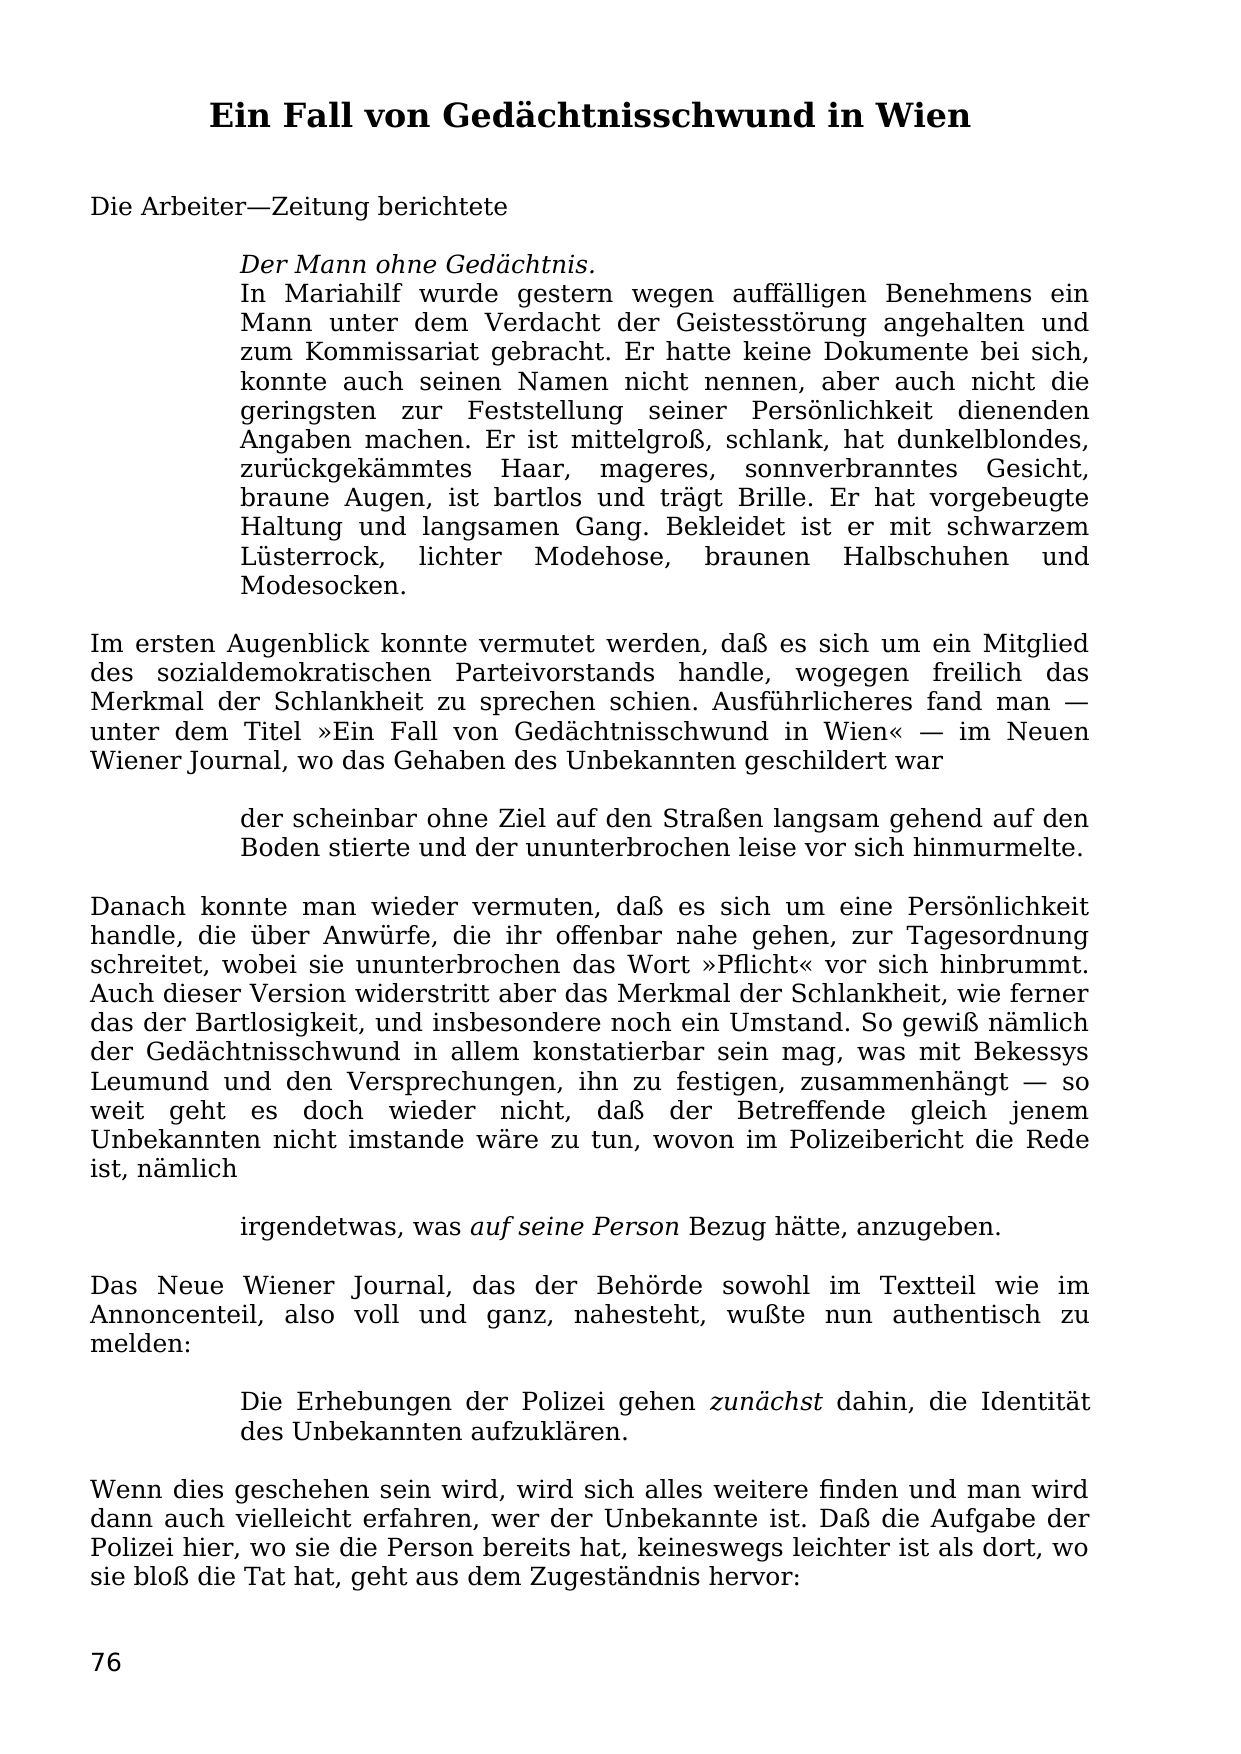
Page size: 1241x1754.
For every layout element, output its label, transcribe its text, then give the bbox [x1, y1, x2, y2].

text Die Erhebungen der Polizei gehen zunächst dahin, die Identität des Unbekannten aufzuklären. [240, 1387, 1091, 1446]
text Im ersten Augenblick konnte vermutet werden, daß es sich um ein Mitglied des sozialdemokratischen Parteivorstands handle, wogegen freilich das Merkmal der Schlankheit zu sprechen schien. Ausführlicheres fand man — unter dem Titel »Ein Fall von Gedächtnisschwund in Wien« — im Neuen Wiener Journal, wo das Gehaben des Unbekannten geschildert war [90, 629, 1091, 775]
text irgendetwas, was auf seine Person Bezug hätte, anzugeben. [240, 1212, 1091, 1242]
text Die Arbeiter—Zeitung berichtete [90, 192, 1091, 221]
text Der Mann ohne Gedächtnis. [240, 250, 1091, 279]
text der scheinbar ohne Ziel auf den Straßen langsam gehend auf den Boden stierte und der ununterbrochen leise vor sich hinmurmelte. [240, 804, 1091, 862]
text Das Neue Wiener Journal, das der Behörde sowohl im Textteil wie im Annoncenteil, also voll und ganz, nahesteht, wußte nun authentisch zu melden: [90, 1271, 1091, 1358]
text Danach konnte man wieder vermuten, daß es sich um eine Persönlichkeit handle, die über Anwürfe, die ihr offenbar nahe gehen, zur Tagesordnung schreitet, wobei sie ununterbrochen das Wort »Pflicht« vor sich hinbrummt. Auch dieser Version widerstritt aber das Merkmal der Schlankheit, wie ferner das der Bartlosigkeit, und insbesondere noch ein Umstand. So gewiß nämlich der Gedächtnisschwund in allem konstatierbar sein mag, was mit Bekessys Leumund und den Versprechungen, ihn zu festigen, zusammenhängt — so weit geht es doch wieder nicht, daß der Betreffende gleich jenem Unbekannten nicht imstande wäre zu tun, wovon im Polizeibericht die Rede ist, nämlich [90, 892, 1091, 1183]
text Wenn dies geschehen sein wird, wird sich alles weitere finden und man wird dann auch vielleicht erfahren, wer der Unbekannte ist. Daß die Aufgabe der Polizei hier, wo sie die Person bereits hat, keineswegs leichter ist als dort, wo sie bloß die Tat hat, geht aus dem Zugeständnis hervor: [90, 1475, 1091, 1592]
text Ein Fall von Gedächtnisschwund in Wien [90, 75, 1091, 135]
text In Mariahilf wurde gestern wegen auffälligen Benehmens ein Mann unter dem Verdacht der Geistesstörung angehalten und zum Kommissariat gebracht. Er hatte keine Dokumente bei sich, konnte auch seinen Namen nicht nennen, aber auch nicht die geringsten zur Feststellung seiner Persönlichkeit dienenden Angaben machen. Er ist mittelgroß, schlank, hat dunkelblondes, zurückgekämmtes Haar, mageres, sonnverbranntes Gesicht, braune Augen, ist bartlos und trägt Brille. Er hat vorgebeugte Haltung und langsamen Gang. Bekleidet ist er mit schwarzem Lüsterrock, lichter Modehose, braunen Halbschuhen und Modesocken. [240, 279, 1091, 600]
